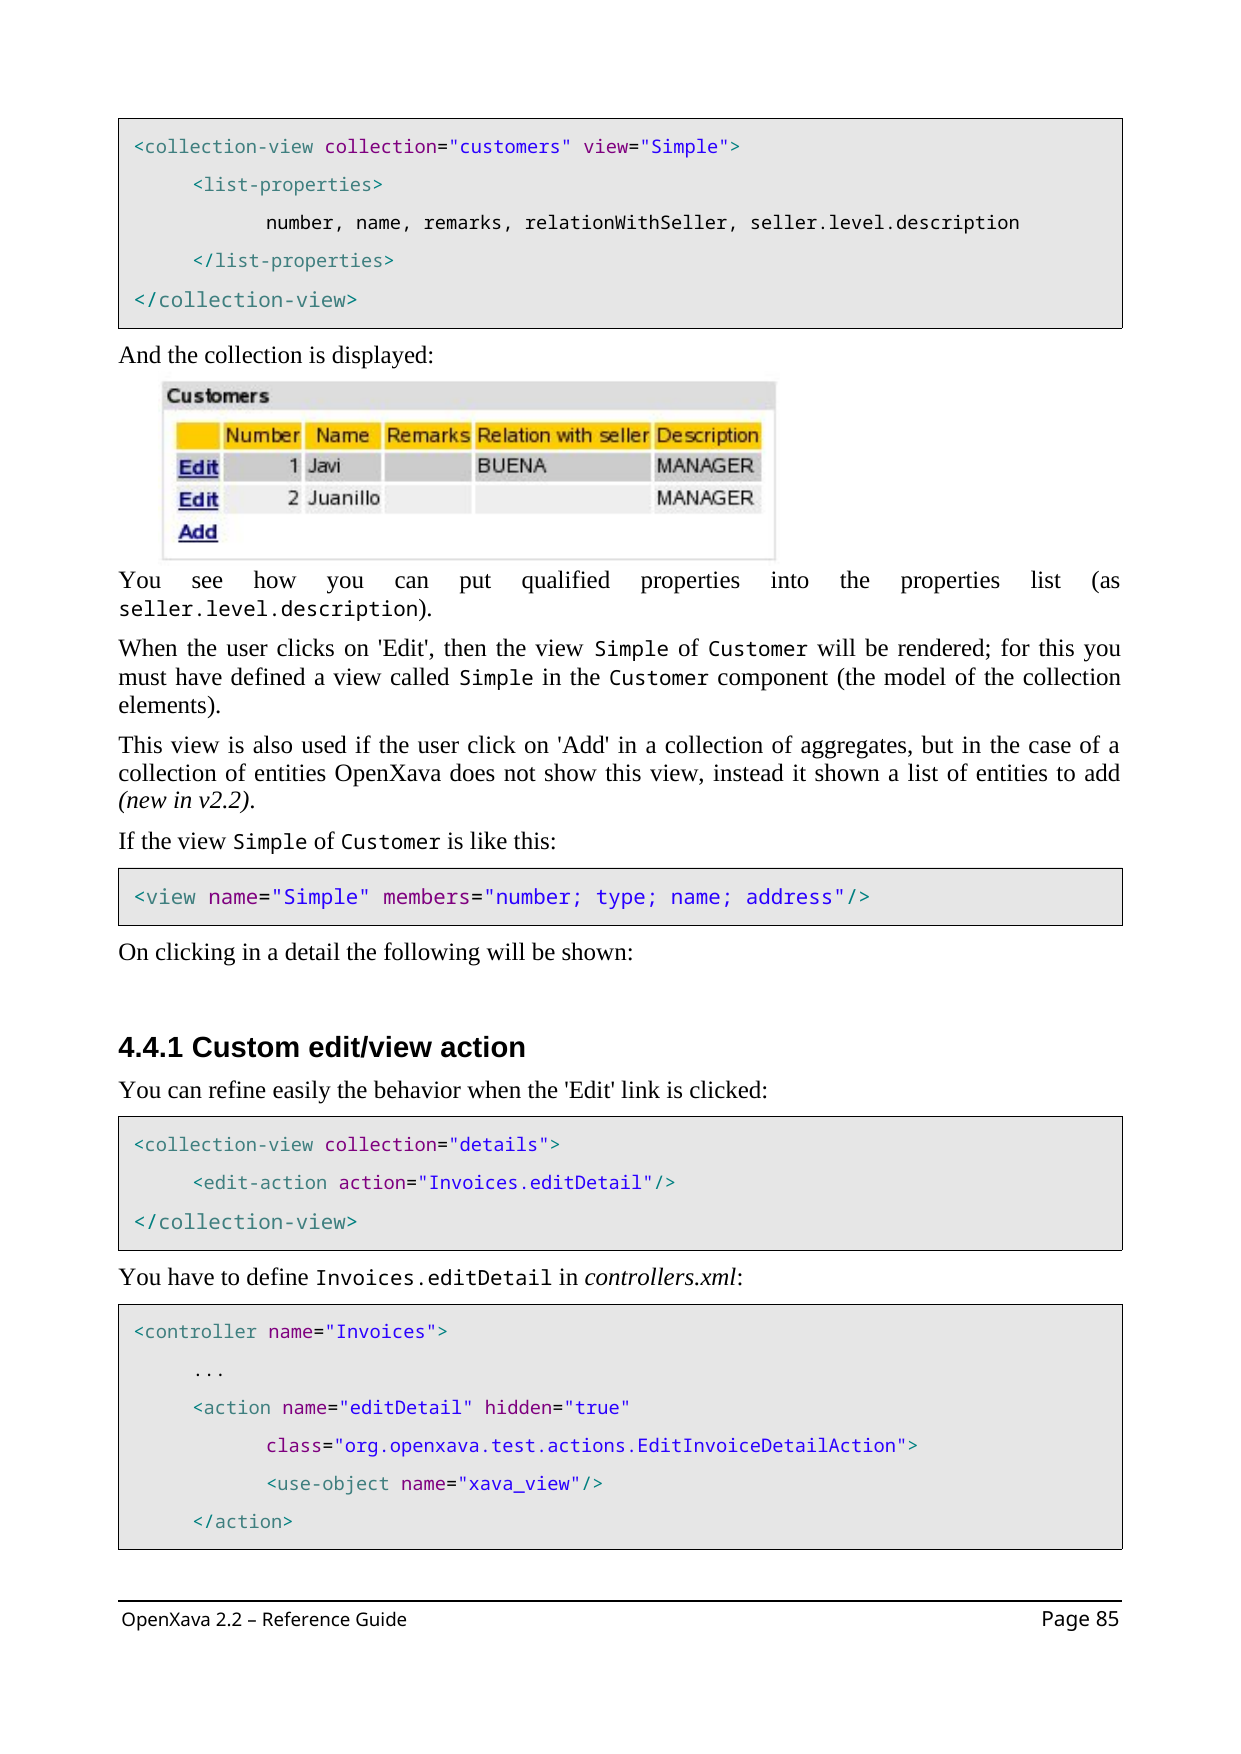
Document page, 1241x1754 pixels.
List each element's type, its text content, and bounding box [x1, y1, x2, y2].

subtitle Custom edit/view action [118, 1031, 1122, 1064]
text You see how you can put qualified properties into the properties list (as seller.level.description). [118, 566, 1122, 622]
text number, name, remarks, relationWithSeller, seller.level.description [119, 194, 1122, 232]
text ... [119, 1342, 1122, 1380]
text class="org.openxava.test.actions.EditInvoiceDetailAction"> [119, 1418, 1122, 1456]
text </collection-view> [119, 1192, 1122, 1250]
text <controller name="Invoices"> [119, 1305, 1122, 1342]
text <edit-action action="Invoices.editDetail"/> [119, 1154, 1122, 1192]
text And the collection is displayed: [118, 341, 1122, 368]
text When the user clicks on 'Edit', then the view Simple of Customer will be rendered; for this you must have defined a view called Simple in the Customer component (the model of the collection elements). [118, 634, 1122, 719]
text </action> [119, 1494, 1122, 1549]
text <view name="Simple" members="number; type; name; address"/> [119, 869, 1122, 925]
text On clicking in a detail the following will be shown: [118, 938, 1122, 966]
text <use-object name="xava_view"/> [119, 1456, 1122, 1494]
text <action name="editDetail" hidden="true" [119, 1380, 1122, 1418]
text You have to define Invoices.editDetail in controllers.xml: [118, 1263, 1122, 1291]
picture [157, 371, 789, 566]
text <collection-view collection="customers" view="Simple"> [119, 119, 1122, 156]
text <list-properties> [119, 156, 1122, 194]
text You can refine easily the behavior when the 'Edit' link is clicked: [118, 1076, 1122, 1104]
text If the view Simple of Customer is like this: [118, 827, 1122, 855]
text <collection-view collection="details"> [119, 1117, 1122, 1154]
text </list-properties> [119, 232, 1122, 270]
text This view is also used if the user click on 'Add' in a collection of aggregates, but in the case of a collection of entities OpenXava does not show this view, instead it shown a list of entities to add (new in v2.2). [118, 731, 1122, 814]
text </collection-view> [119, 270, 1122, 328]
